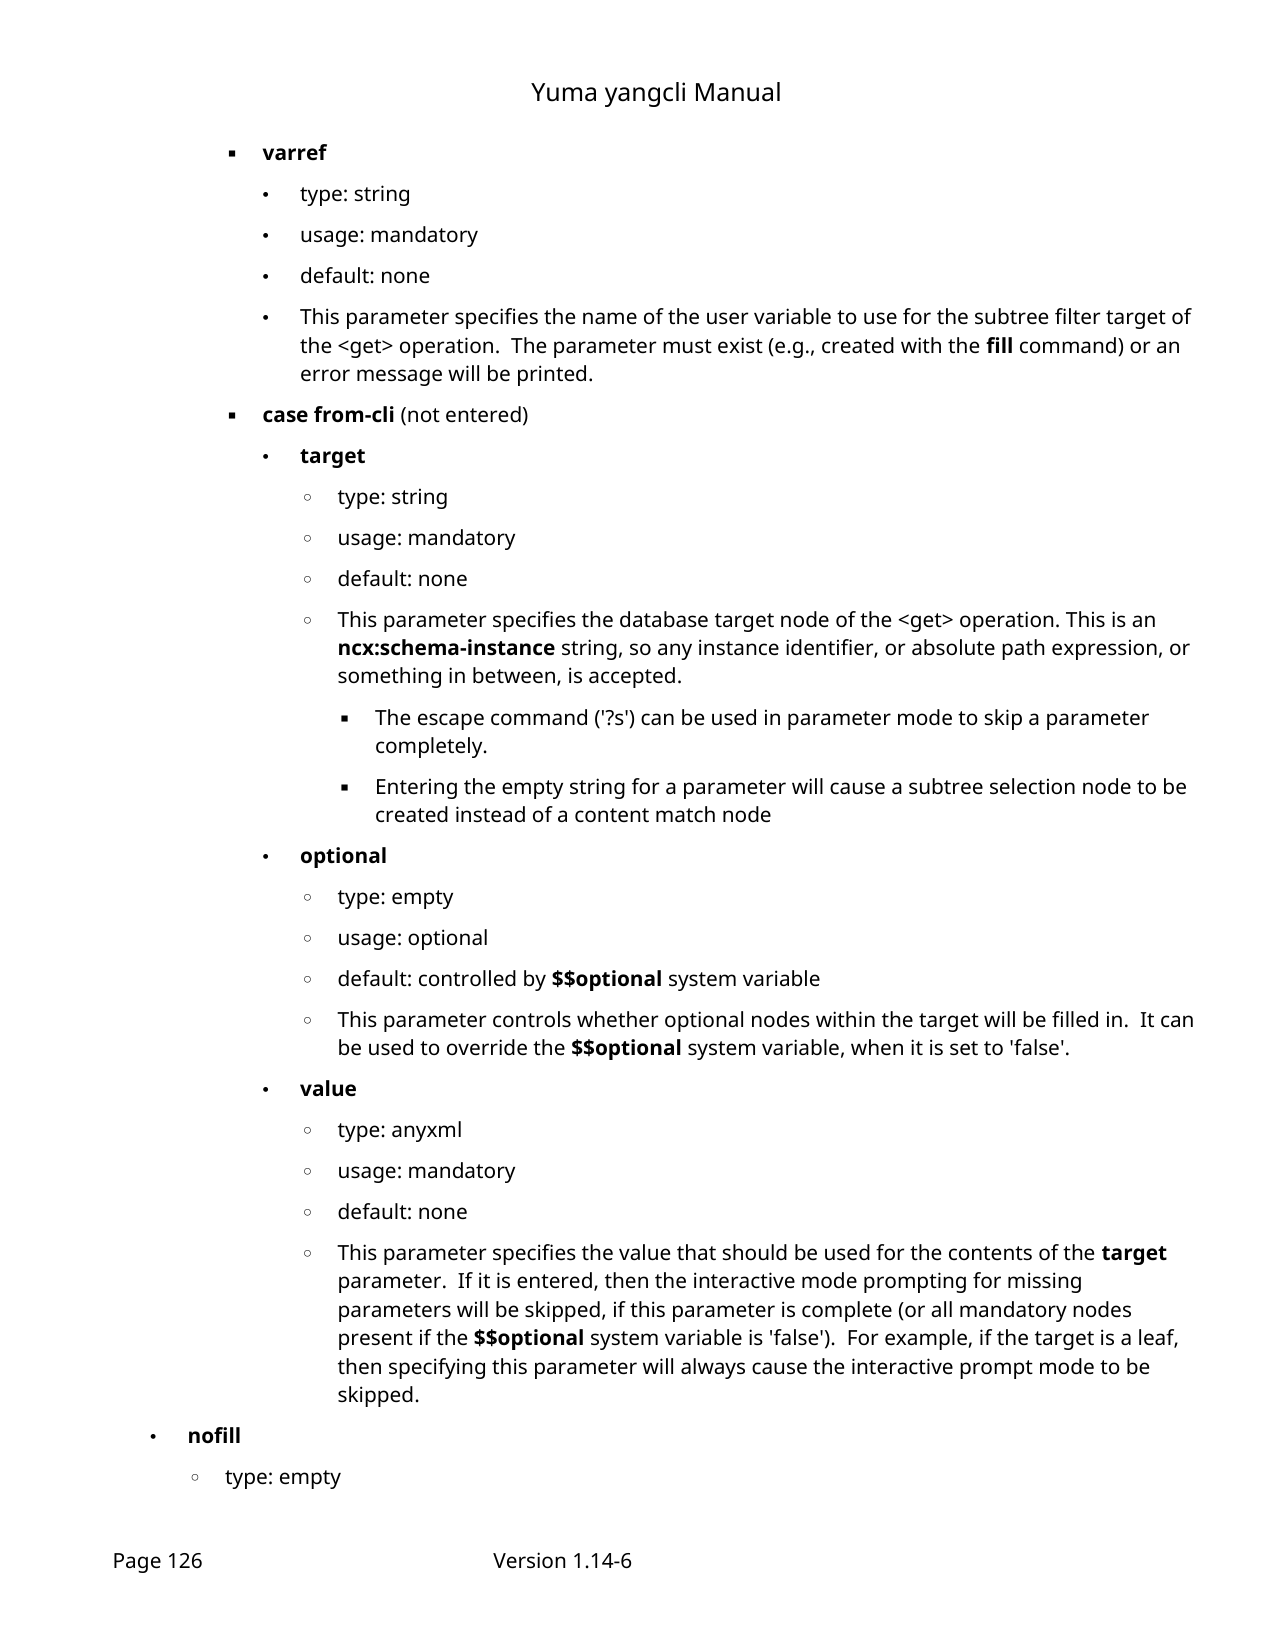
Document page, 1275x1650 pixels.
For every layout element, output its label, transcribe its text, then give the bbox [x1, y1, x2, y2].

list The escape command ('?s') can be used in parameter mode to skip a parameter completely. [337, 703, 1200, 759]
list nofill [150, 1421, 1200, 1450]
list default: controlled by $$optional system variable [300, 964, 1200, 993]
list type: empty [187, 1462, 1200, 1491]
list This parameter specifies the value that should be used for the contents of the target parameter. If it is entered, then the interactive mode prompting for missing parameters will be skipped, if this parameter is complete (or all mandatory nodes present if the $$optional system variable is 'false'). For example, if the target is a leaf, then specifying this parameter will always cause the interactive prompt mode to be skipped. [300, 1238, 1200, 1409]
list default: none [300, 564, 1200, 592]
list usage: mandatory [262, 220, 1200, 249]
list usage: mandatory [300, 523, 1200, 551]
list This parameter specifies the name of the user variable to use for the subtree filter target of the <get> operation. The parameter must exist (e.g., created with the fill command) or an error message will be printed. [262, 302, 1200, 388]
list type: string [262, 179, 1200, 208]
list type: anyxml [300, 1115, 1200, 1144]
list type: string [300, 482, 1200, 510]
list usage: mandatory [300, 1156, 1200, 1185]
list case from-cli (not entered) [225, 400, 1200, 428]
list usage: optional [300, 923, 1200, 952]
list target [262, 441, 1200, 469]
list default: none [262, 261, 1200, 290]
list optional [262, 841, 1200, 870]
list Entering the empty string for a parameter will cause a subtree selection node to be created instead of a content match node [337, 772, 1200, 829]
list default: none [300, 1197, 1200, 1226]
list varref [225, 138, 1200, 167]
list This parameter controls whether optional nodes within the target will be filled in. It can be used to override the $$optional system variable, when it is set to 'false'. [300, 1005, 1200, 1062]
list type: empty [300, 882, 1200, 911]
list This parameter specifies the database target node of the <get> operation. This is an ncx:schema-instance string, so any instance identifier, or absolute path expression, or something in between, is accepted. [300, 605, 1200, 690]
list value [262, 1074, 1200, 1103]
